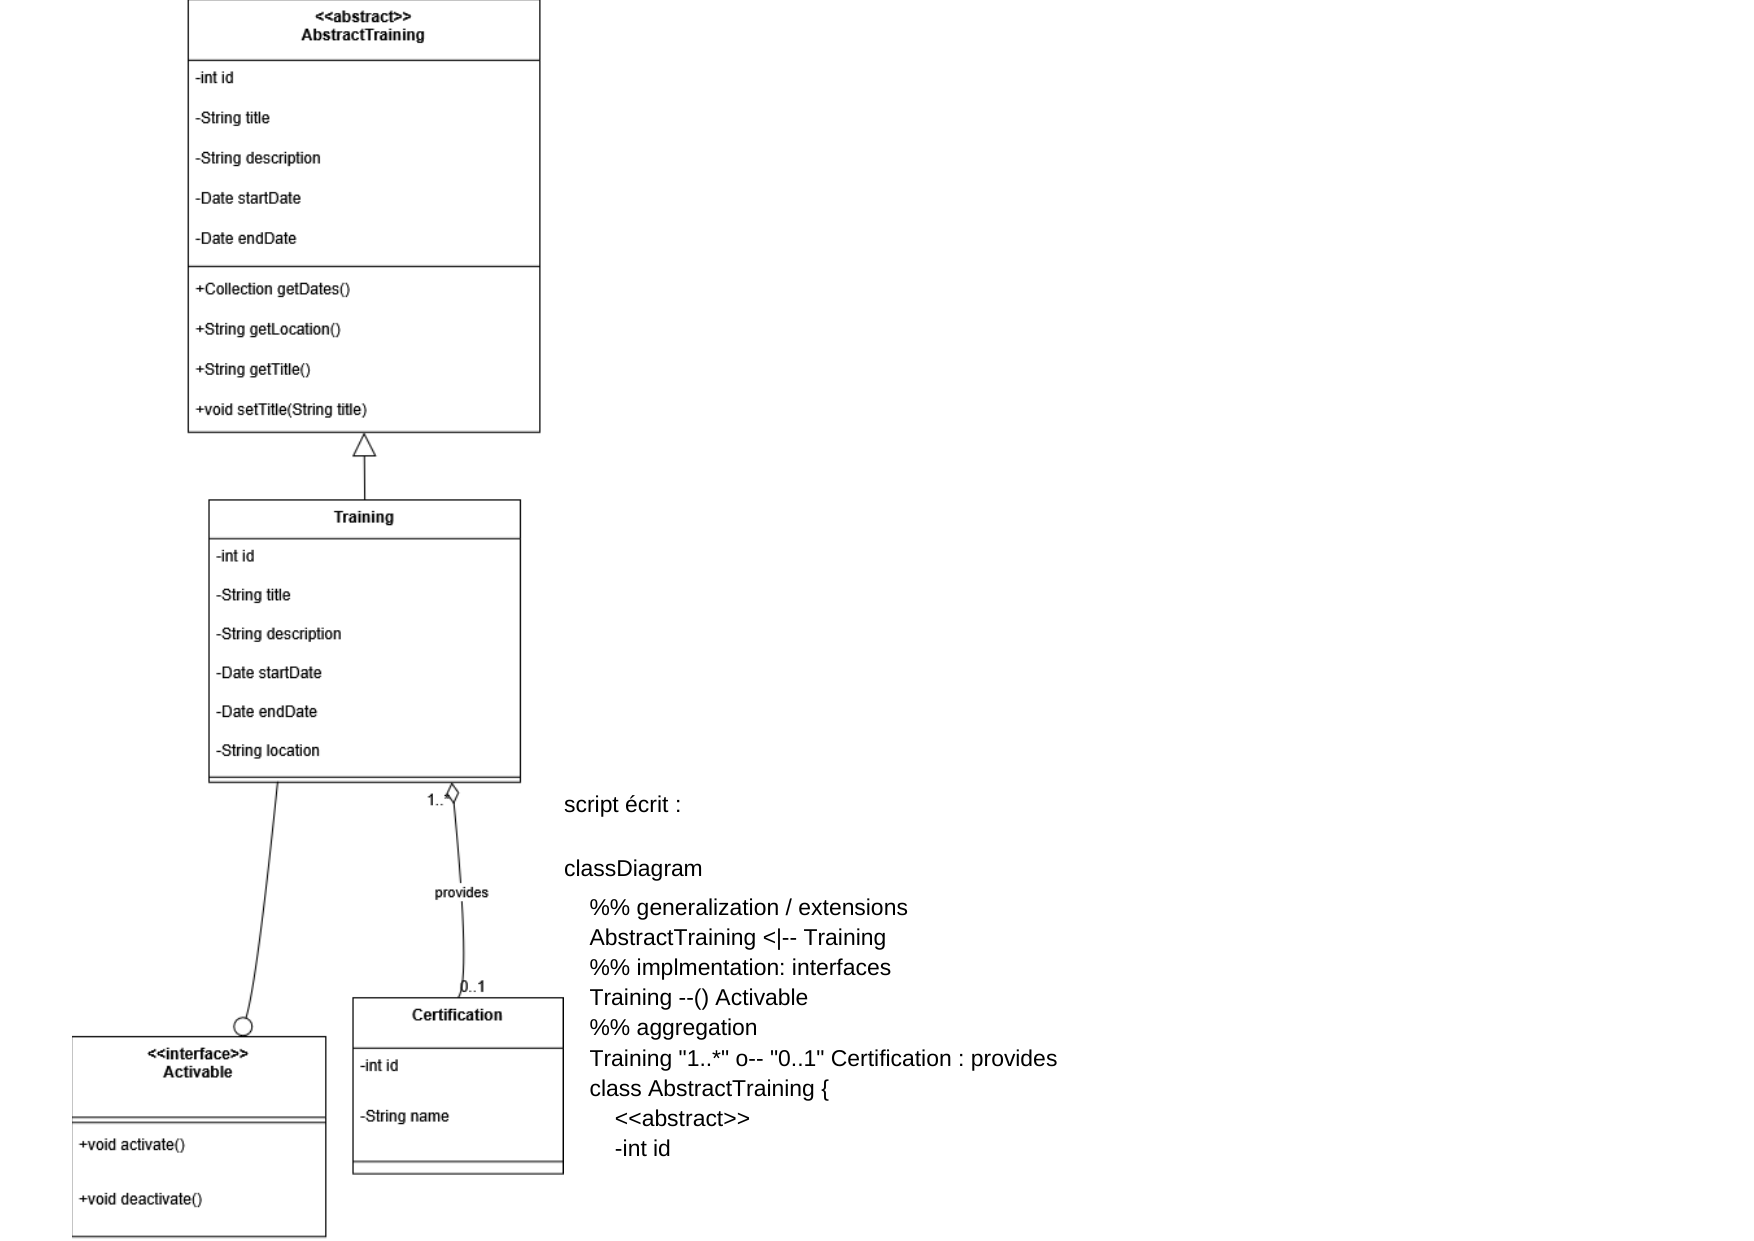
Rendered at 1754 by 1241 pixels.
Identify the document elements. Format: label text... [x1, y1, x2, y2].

text %% aggregation [564, 1014, 1695, 1041]
text %% implmentation: interfaces [564, 954, 1695, 980]
text Training --() Activable [564, 984, 1695, 1011]
text [59, 1014, 72, 1041]
subtitle script écrit : [564, 791, 1695, 817]
subtitle [59, 855, 72, 881]
subtitle classDiagram [564, 855, 1695, 881]
text Training "1..*" o-- "0..1" Certification : provides [564, 1044, 1695, 1071]
subtitle [59, 791, 72, 817]
text AbstractTraining <|-- Training [564, 924, 1695, 950]
text [59, 1135, 72, 1162]
text class AbstractTraining { [564, 1075, 1695, 1101]
text %% generalization / extensions [564, 893, 1695, 920]
text [59, 1105, 72, 1131]
text -int id [564, 1135, 1695, 1162]
text <<abstract>> [564, 1105, 1695, 1131]
picture [72, 0, 564, 1241]
